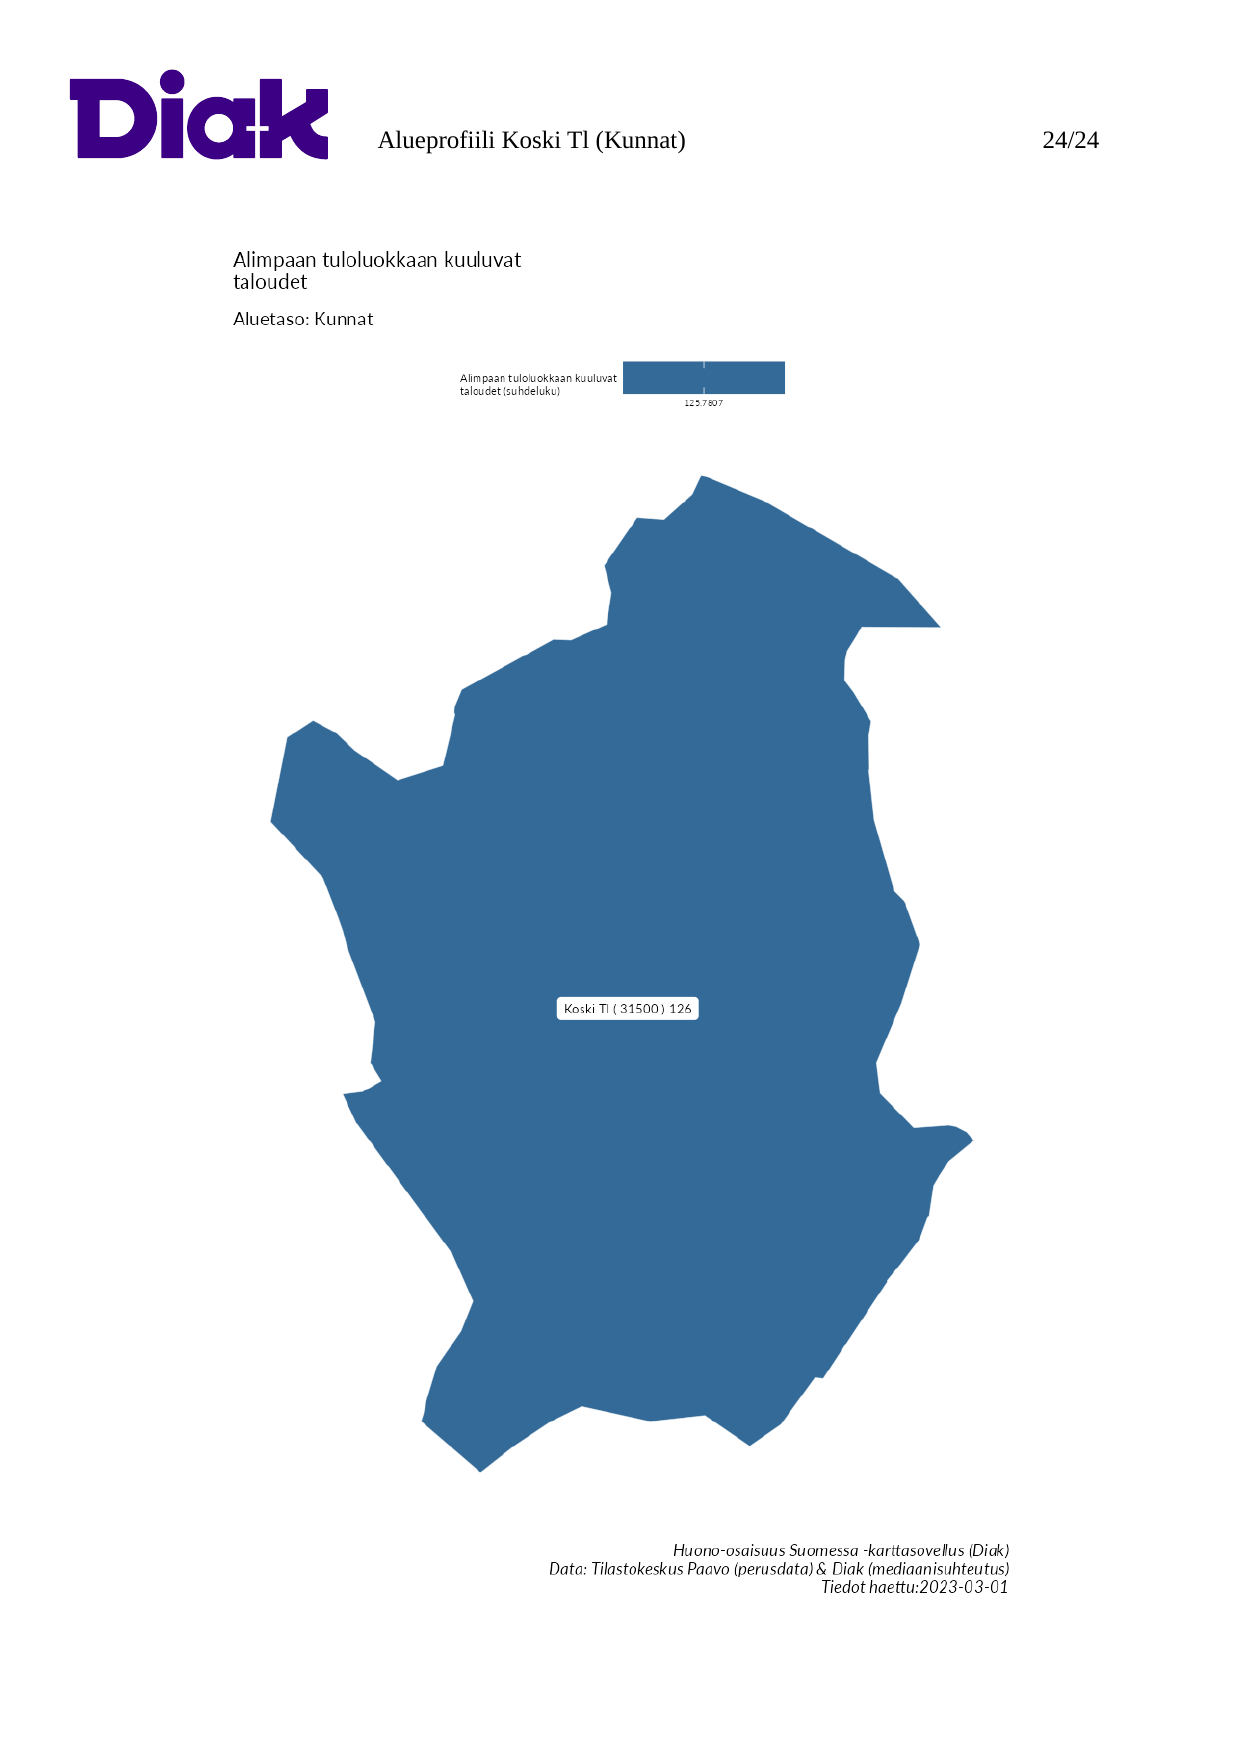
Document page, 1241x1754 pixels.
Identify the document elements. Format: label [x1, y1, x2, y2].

picture [61, 196, 1179, 1651]
